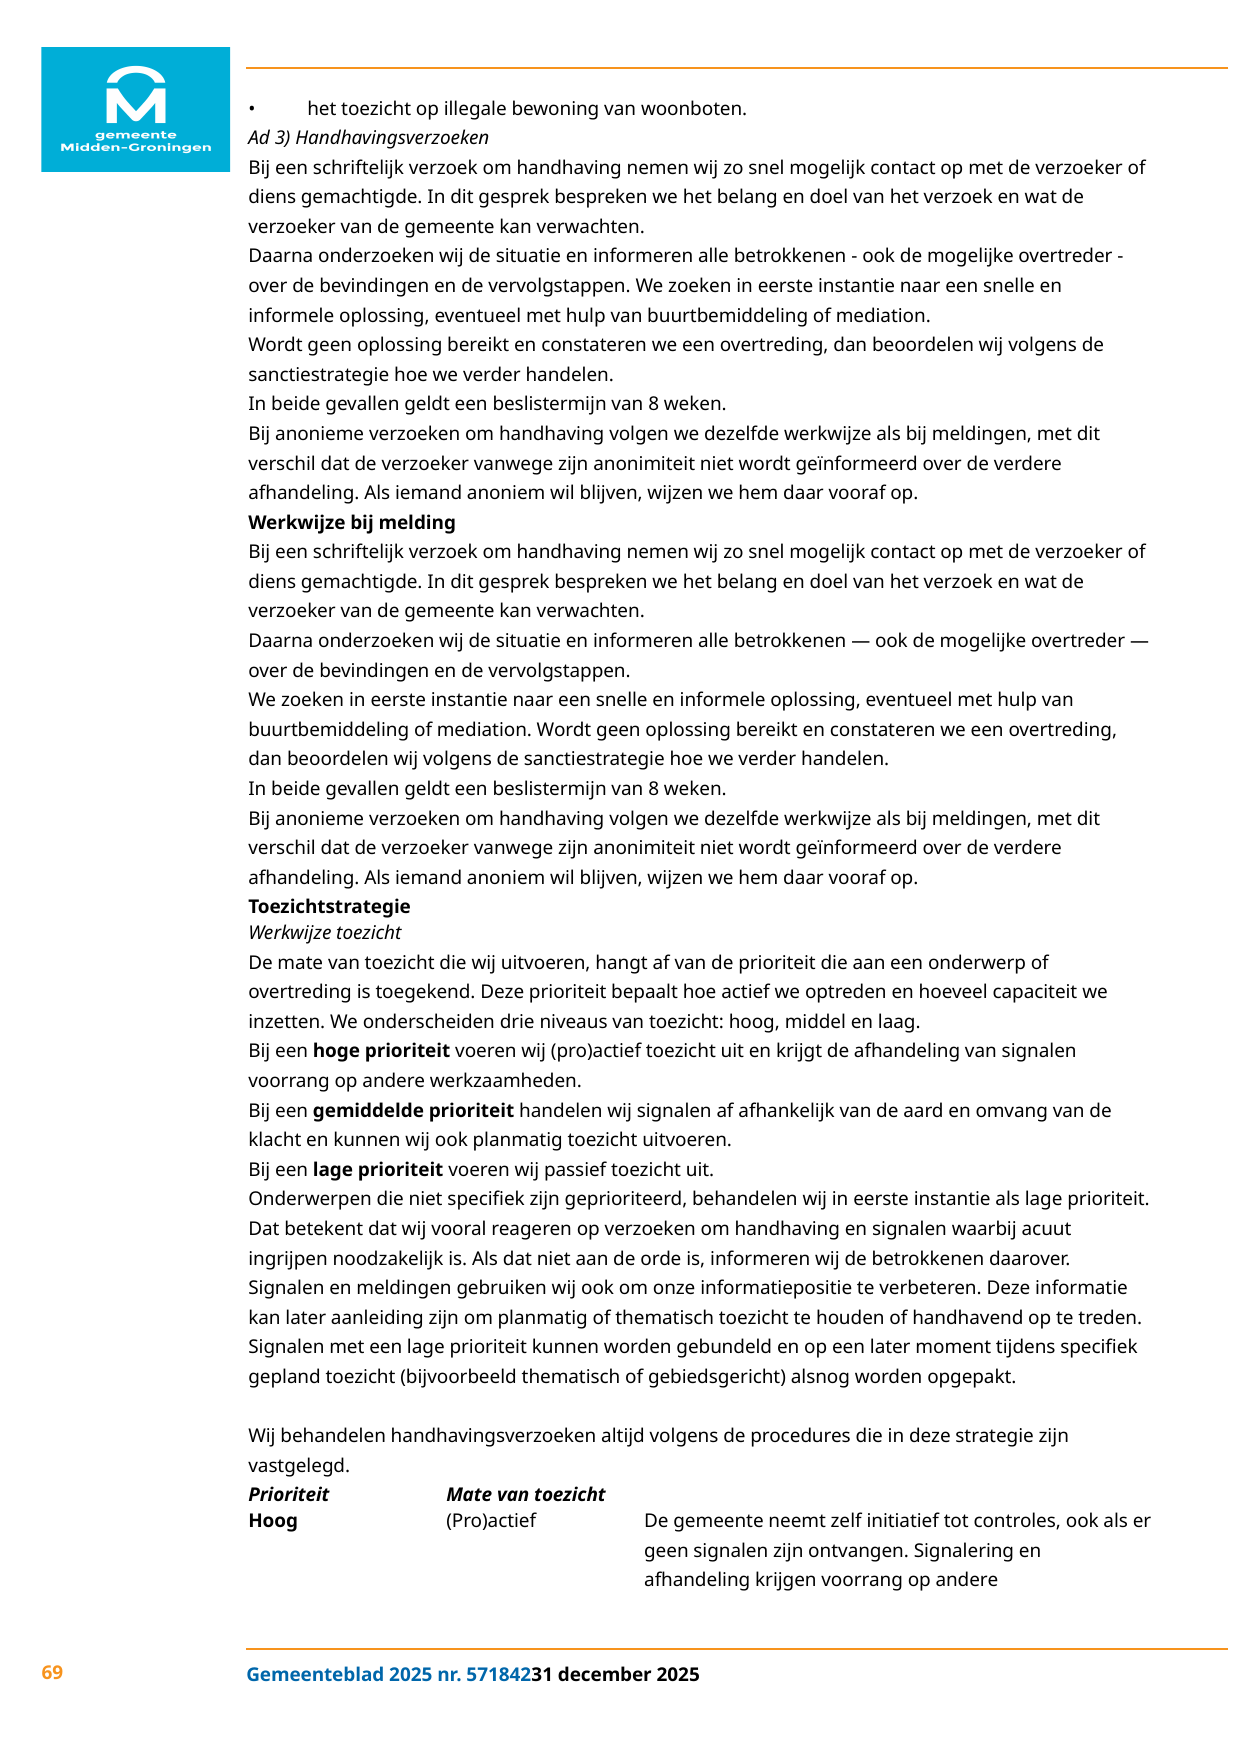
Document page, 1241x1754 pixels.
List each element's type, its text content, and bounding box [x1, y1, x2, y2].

text Bij een schriftelijk verzoek om handhaving nemen wij zo snel mogelijk contact op met de verzoeker of diens gemachtigde. In dit gesprek bespreken we het belang en doel van het verzoek en wat de verzoeker van de gemeente kan verwachten. [248, 154, 1152, 239]
picture [184, 146, 190, 153]
table_header Prioriteit [248, 1481, 446, 1507]
table_cell De gemeente neemt zelf initiatief tot controles, ook als er geen signalen zijn ontvangen. Signalering en afhandeling krijgen voorrang op andere [644, 1507, 1152, 1592]
text Bij een hoge prioriteit voeren wij (pro)actief toezicht uit en krijgt de afhandeling van signalen voorrang op andere werkzaamheden. [248, 1038, 1152, 1093]
text Ad 3) Handhavingsverzoeken [248, 124, 1152, 150]
text In beide gevallen geldt een beslistermijn van 8 weken. [248, 775, 1152, 801]
text Bij een schriftelijk verzoek om handhaving nemen wij zo snel mogelijk contact op met de verzoeker of diens gemachtigde. In dit gesprek bespreken we het belang en doel van het verzoek en wat de verzoeker van de gemeente kan verwachten. [248, 538, 1152, 623]
picture [107, 89, 165, 122]
table_cell (Pro)actief [446, 1507, 644, 1592]
text Wij behandelen handhavingsverzoeken altijd volgens de procedures die in deze strategie zijn vastgelegd. [248, 1422, 1152, 1477]
table_cell Hoog [248, 1507, 446, 1592]
text Toezichtstrategie [248, 893, 1152, 919]
text Signalen en meldingen gebruiken wij ook om onze informatiepositie te verbeteren. Deze informatie kan later aanleiding zijn om planmatig of thematisch toezicht te houden of handhavend op te treden. Signalen met een lage prioriteit kunnen worden gebundeld en op een later moment tijdens specifiek gepland toezicht (bijvoorbeeld thematisch of gebiedsgericht) alsnog worden opgepakt. [248, 1274, 1152, 1389]
text Bij een gemiddelde prioriteit handelen wij signalen af afhankelijk van de aard en omvang van de klacht en kunnen wij ook planmatig toezicht uitvoeren. [248, 1097, 1152, 1152]
text Bij anonieme verzoeken om handhaving volgen we dezelfde werkwijze als bij meldingen, met dit verschil dat de verzoeker vanwege zijn anonimiteit niet wordt geïnformeerd over de verdere afhandeling. Als iemand anoniem wil blijven, wijzen we hem daar vooraf op. [248, 420, 1152, 505]
text Bij een lage prioriteit voeren wij passief toezicht uit. [248, 1156, 1152, 1182]
text Bij anonieme verzoeken om handhaving volgen we dezelfde werkwijze als bij meldingen, met dit verschil dat de verzoeker vanwege zijn anonimiteit niet wordt geïnformeerd over de verdere afhandeling. Als iemand anoniem wil blijven, wijzen we hem daar vooraf op. [248, 805, 1152, 890]
text Wordt geen oplossing bereikt en constateren we een overtreding, dan beoordelen wij volgens de sanctiestrategie hoe we verder handelen. [248, 331, 1152, 387]
text Onderwerpen die niet specifiek zijn geprioriteerd, behandelen wij in eerste instantie als lage prioriteit. Dat betekent dat wij vooral reageren op verzoeken om handhaving en signalen waarbij acuut ingrijpen noodzakelijk is. Als dat niet aan de orde is, informeren wij de betrokkenen daarover. [248, 1186, 1152, 1270]
text We zoeken in eerste instantie naar een snelle en informele oplossing, eventueel met hulp van buurtbemiddeling of mediation. Wordt geen oplossing bereikt en constateren we een overtreding, dan beoordelen wij volgens de sanctiestrategie hoe we verder handelen. [248, 686, 1152, 771]
table_header Mate van toezicht [446, 1481, 644, 1507]
text Werkwijze bij melding [248, 509, 1152, 535]
table_header [644, 1481, 1152, 1507]
text Werkwijze toezicht [248, 919, 1152, 945]
list het toezicht op illegale bewoning van woonboten. [248, 95, 1152, 121]
text De mate van toezicht die wij uitvoeren, hangt af van de prioriteit die aan een onderwerp of overtreding is toegekend. Deze prioriteit bepaalt hoe actief we optreden en hoeveel capaciteit we inzetten. We onderscheiden drie niveaus van toezicht: hoog, middel en laag. [248, 949, 1152, 1034]
text Daarna onderzoeken wij de situatie en informeren alle betrokkenen — ook de mogelijke overtreder — over de bevindingen en de vervolgstappen. [248, 627, 1152, 683]
text In beide gevallen geldt een beslistermijn van 8 weken. [248, 391, 1152, 416]
picture [108, 66, 164, 82]
text Daarna onderzoeken wij de situatie en informeren alle betrokkenen - ook de mogelijke overtreder - over de bevindingen en de vervolgstappen. We zoeken in eerste instantie naar een snelle en informele oplossing, eventueel met hulp van buurtbemiddeling of mediation. [248, 243, 1152, 328]
